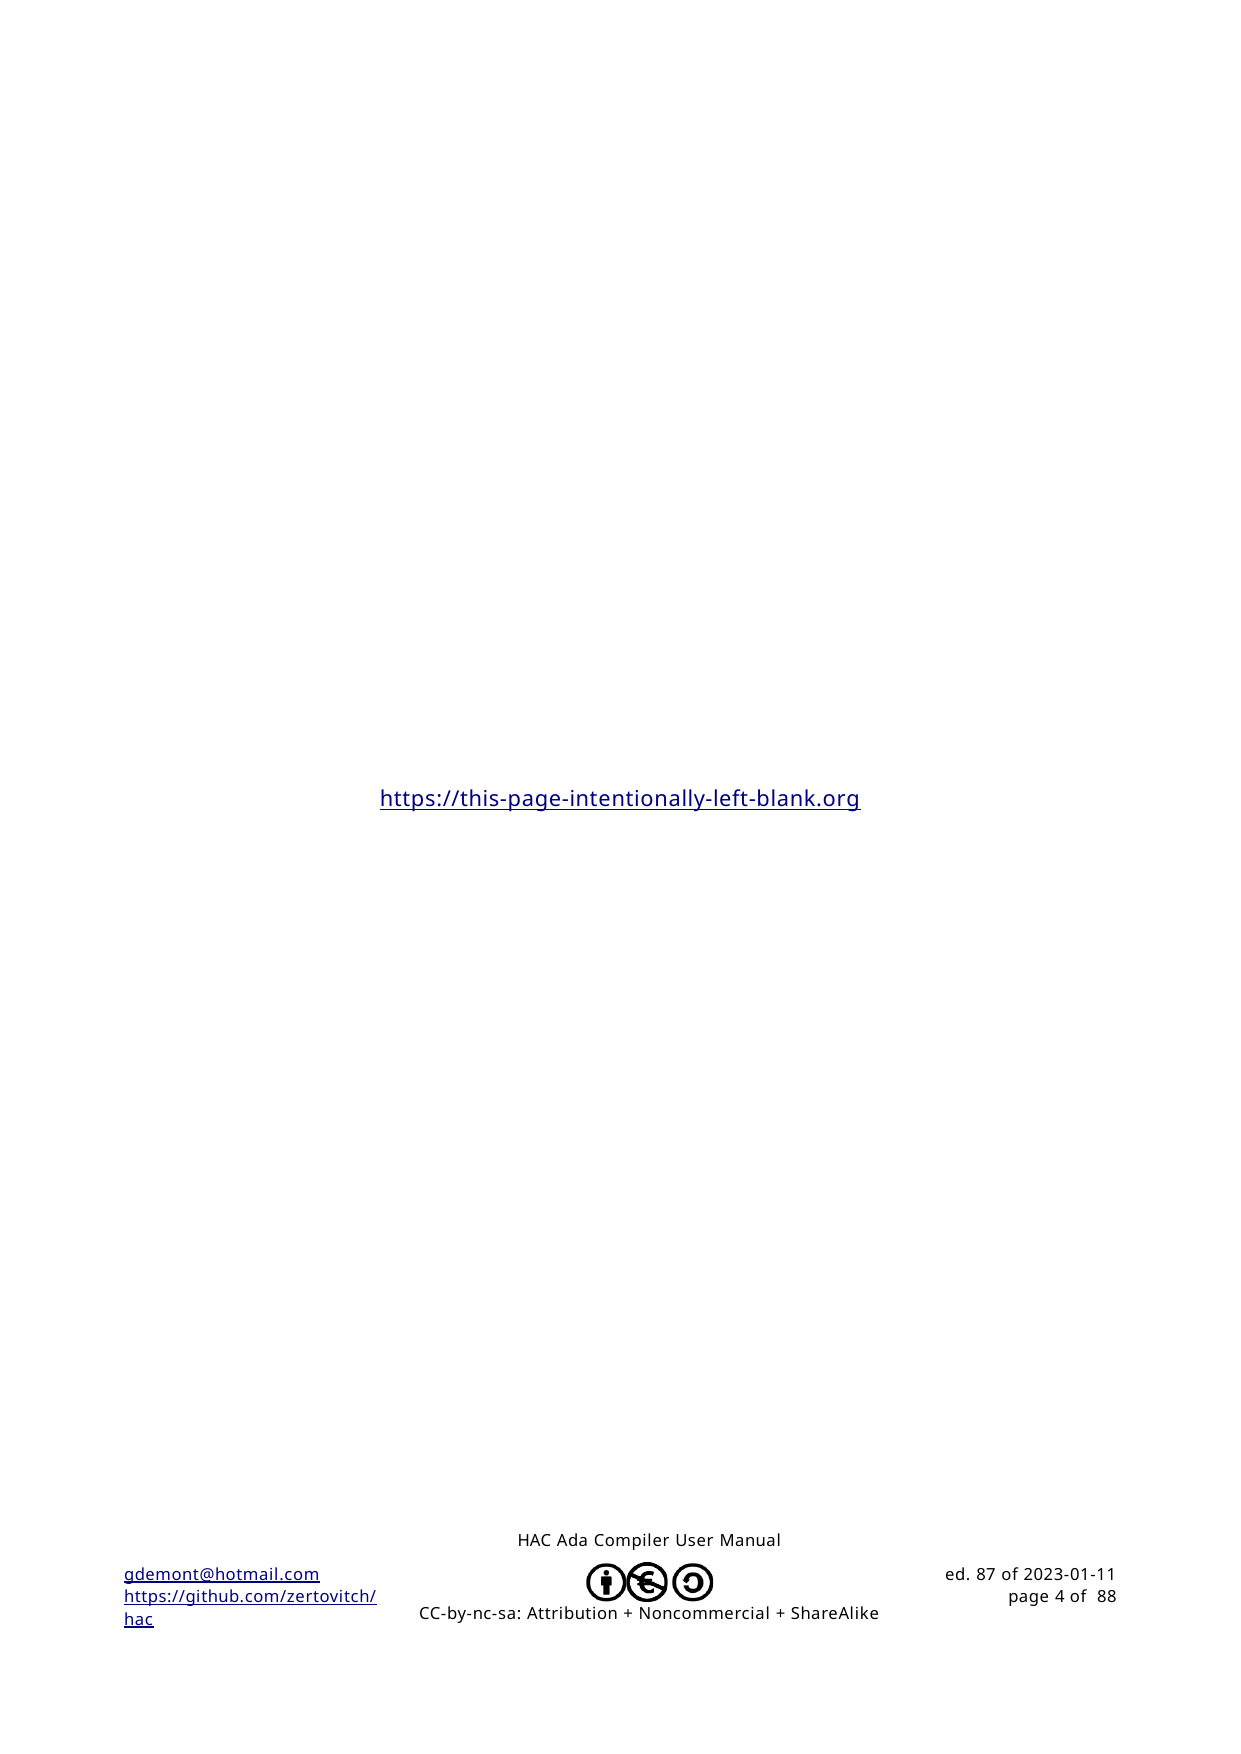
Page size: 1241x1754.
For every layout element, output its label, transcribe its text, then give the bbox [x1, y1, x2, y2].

picture [585, 1562, 668, 1602]
text https://this-page-intentionally-left-blank.org [233, 783, 1007, 813]
picture [672, 1562, 714, 1602]
